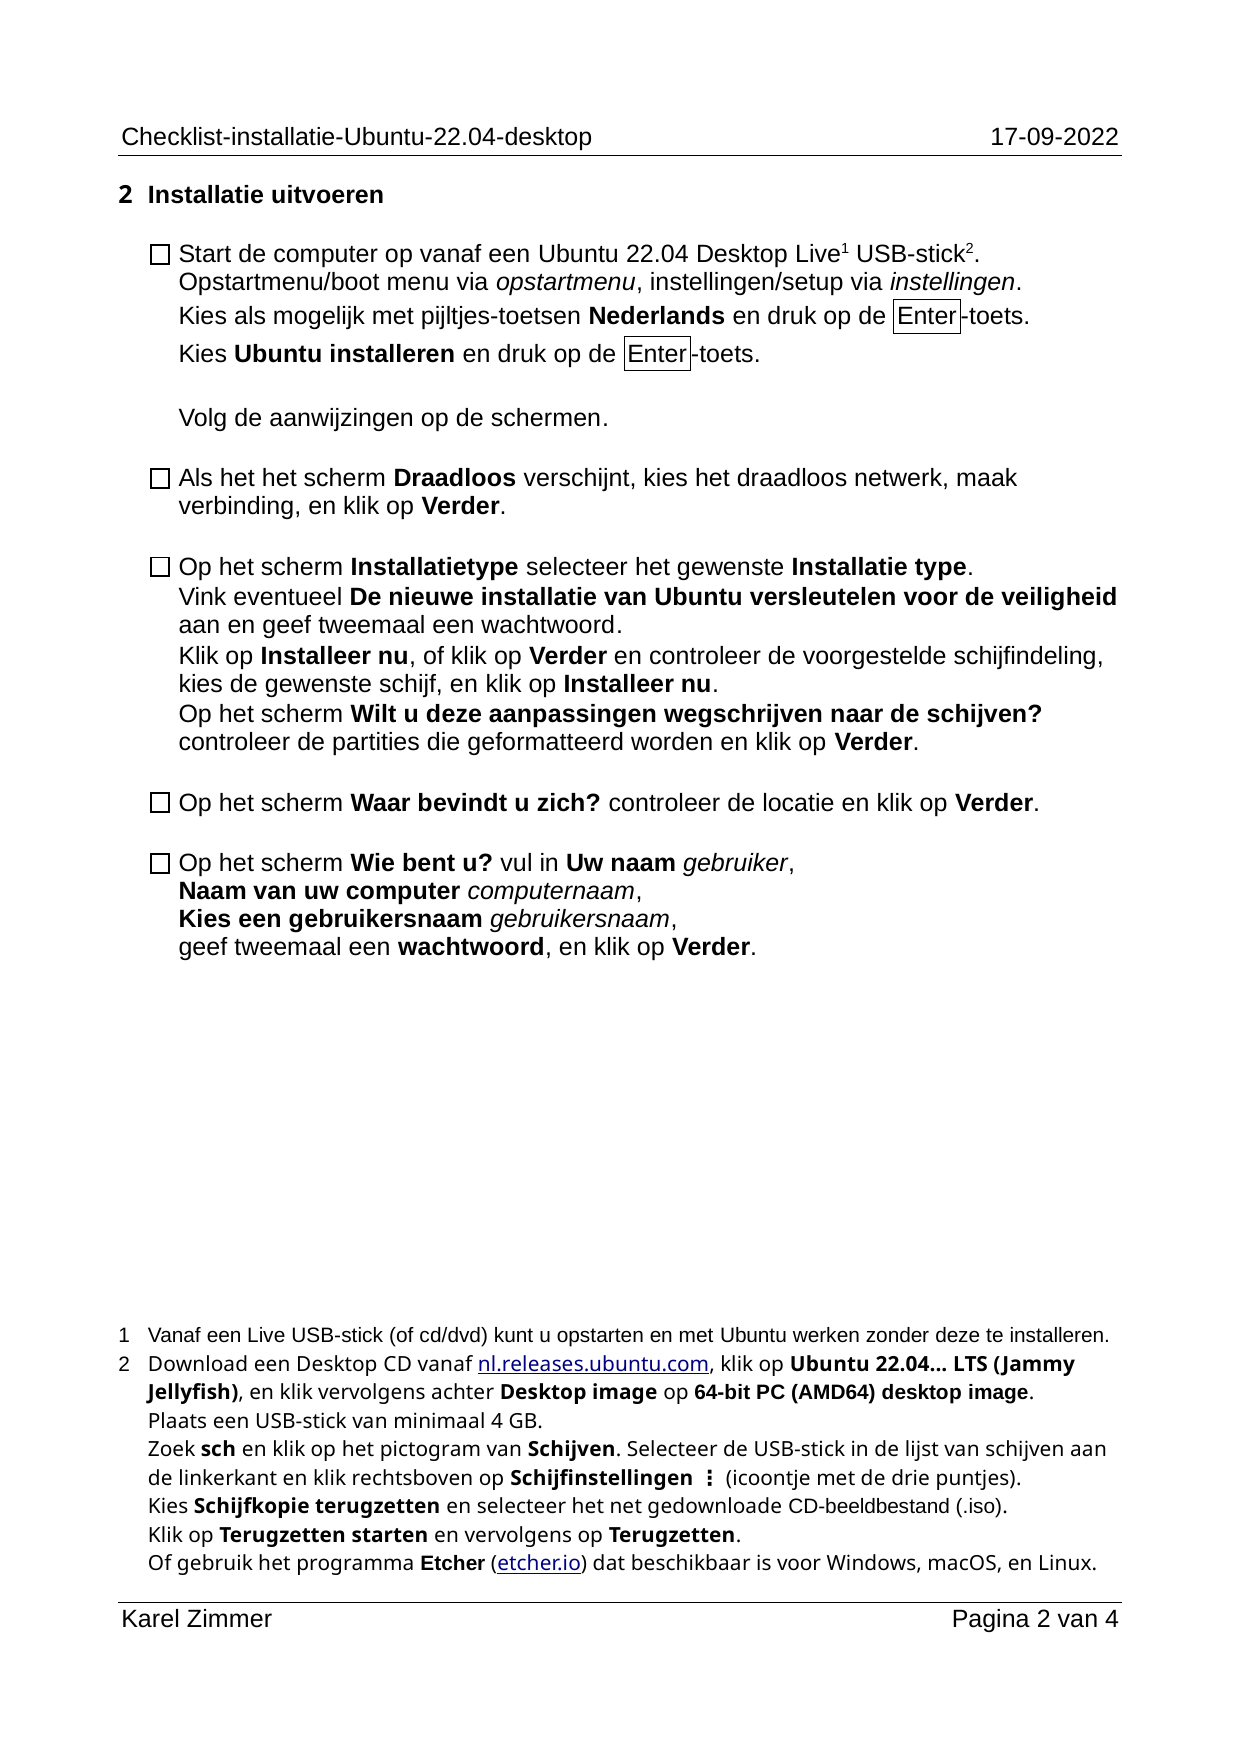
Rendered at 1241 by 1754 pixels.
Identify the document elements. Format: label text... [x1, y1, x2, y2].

table_cell [141, 757, 177, 787]
table_cell Kies Ubuntu installeren en druk op de Enter-toets. [177, 335, 1121, 372]
table_cell Op het scherm Installatietype selecteer het gewenste Installatie type. [177, 552, 1121, 582]
list Installatie uitvoeren [118, 177, 1122, 211]
table_cell [177, 521, 1121, 552]
table_cell [177, 433, 1121, 463]
table_cell Klik op Installeer nu, of klik op Verder en controleer de voorgestelde schijfindeling, kies de gewenste schijf, en klik op Installeer nu. [177, 640, 1121, 699]
table_header Start de computer op vanaf een Ubuntu 22.04 Desktop Live USB-stick. Opstartmenu/boot menu via opstartmenu, instellingen/setup via instellingen. [177, 239, 1121, 297]
table_cell [141, 848, 177, 962]
table_cell [141, 699, 177, 757]
table_cell [141, 552, 177, 582]
table_cell Kies als mogelijk met pijltjes-toetsen Nederlands en druk op de Enter-toets. [177, 298, 1121, 335]
table_cell [141, 640, 177, 699]
table_cell Als het het scherm Draadloos verschijnt, kies het draadloos netwerk, maak verbinding, en klik op Verder. [177, 463, 1121, 521]
table_cell [141, 298, 177, 335]
table_header [141, 239, 177, 297]
table_cell Op het scherm Wilt u deze aanpassingen wegschrijven naar de schijven? controleer de partities die geformatteerd worden en klik op Verder. [177, 699, 1121, 757]
table_cell [141, 403, 177, 433]
table_cell [141, 372, 177, 402]
table_cell [141, 463, 177, 521]
table_cell Op het scherm Waar bevindt u zich? controleer de locatie en klik op Verder. [177, 788, 1121, 818]
table_cell [141, 433, 177, 463]
table_cell [141, 818, 177, 848]
table_cell [141, 335, 177, 372]
table_cell Volg de aanwijzingen op de schermen. [177, 403, 1121, 433]
table_cell [177, 757, 1121, 787]
table_cell Vink eventueel De nieuwe installatie van Ubuntu versleutelen voor de veiligheid aan en geef tweemaal een wachtwoord. [177, 582, 1121, 640]
table_cell Op het scherm Wie bent u? vul in Uw naam gebruiker, Naam van uw computer computernaam, Kies een gebruikersnaam gebruikersnaam, geef tweemaal een wachtwoord, en klik op Verder. [177, 848, 1121, 962]
table_cell [141, 582, 177, 640]
table_cell [177, 372, 1121, 402]
table_cell [177, 818, 1121, 848]
table_cell [141, 788, 177, 818]
table_cell [141, 521, 177, 552]
